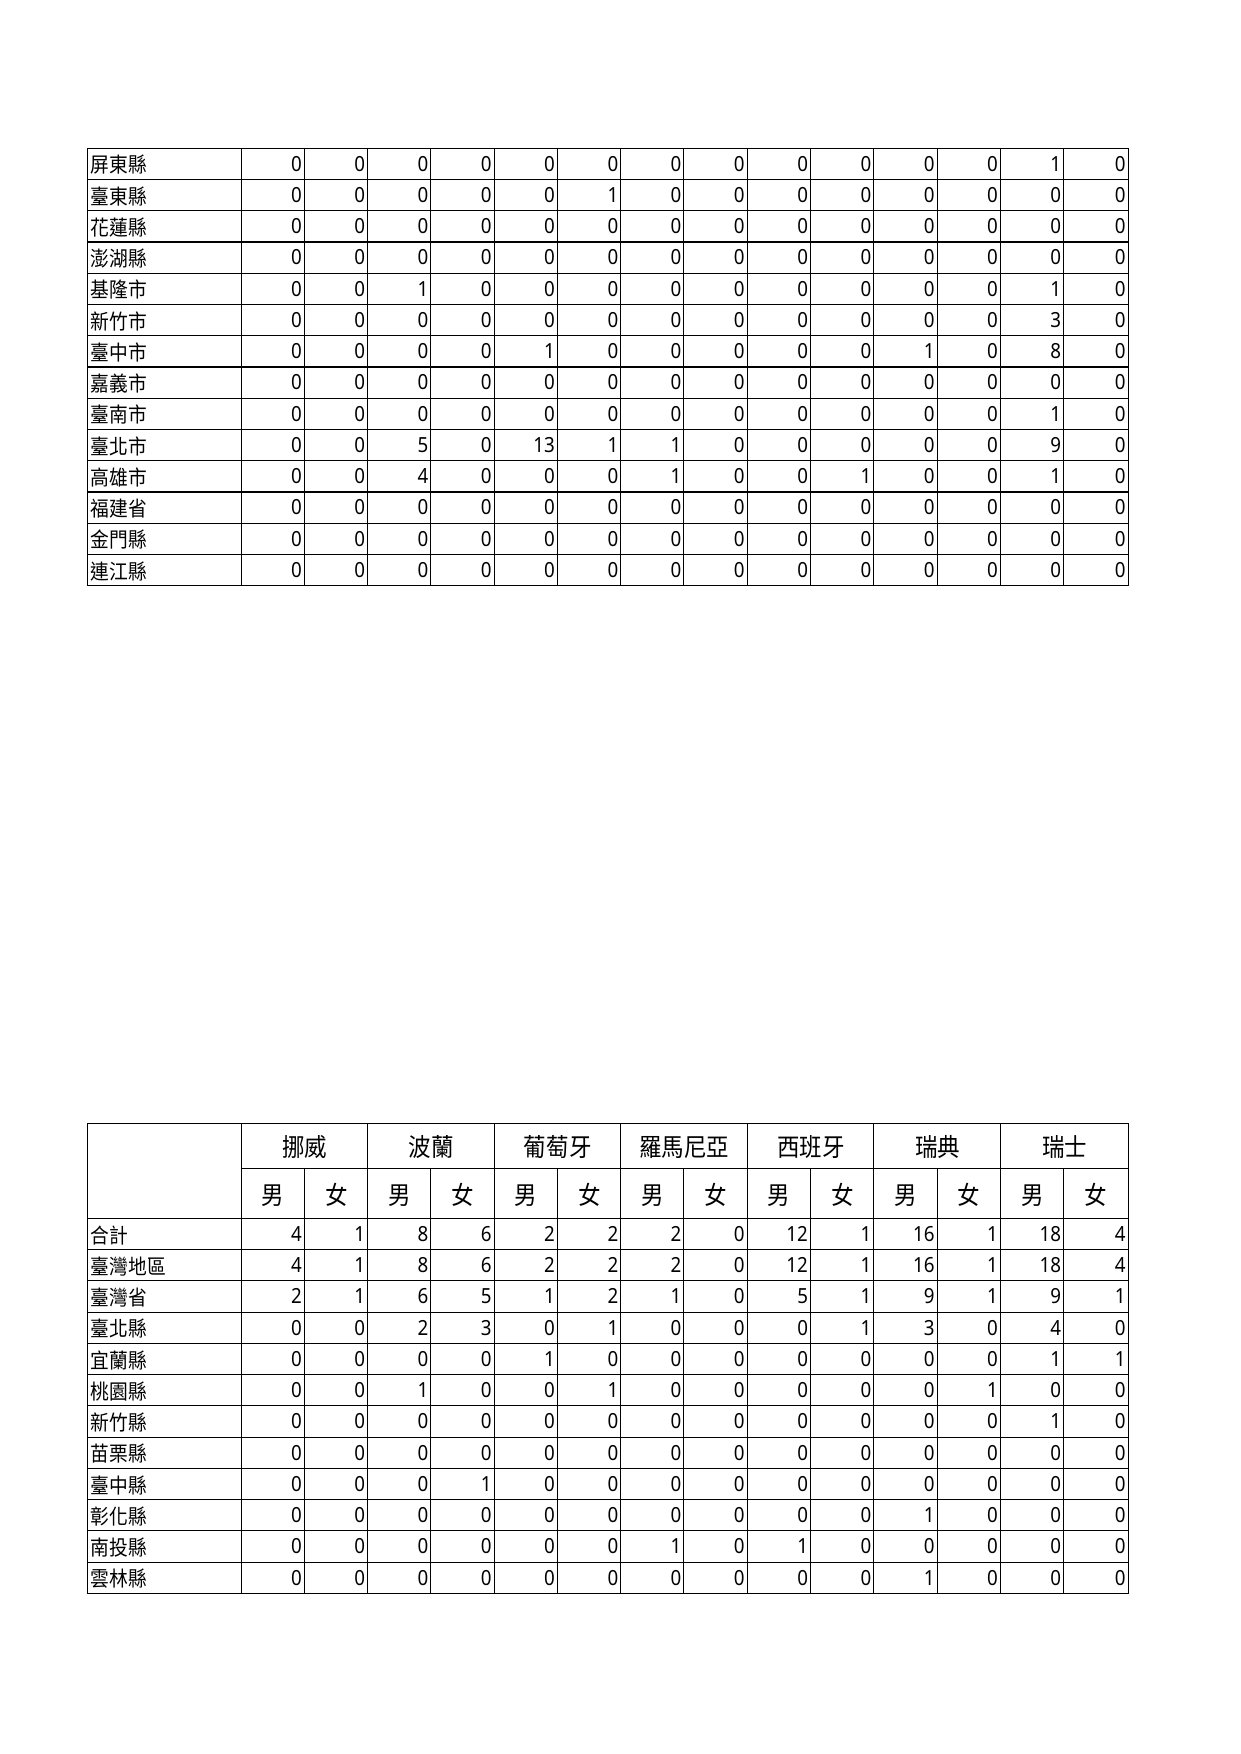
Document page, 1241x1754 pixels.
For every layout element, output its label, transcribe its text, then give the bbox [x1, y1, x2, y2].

table_cell 0 [431, 493, 494, 523]
table_cell 0 [621, 336, 683, 366]
table_cell 0 [748, 555, 810, 585]
table_cell 0 [1001, 524, 1063, 554]
table_header 羅馬尼亞 [621, 1124, 747, 1168]
table_cell 0 [242, 430, 304, 460]
table_cell 0 [1064, 149, 1128, 179]
table_cell 0 [621, 243, 683, 273]
table_cell 0 [1064, 1563, 1128, 1593]
table_cell 0 [558, 1531, 620, 1562]
table_cell 0 [495, 1313, 557, 1343]
table_cell 臺北縣 [88, 1313, 241, 1343]
table_cell 女 [1064, 1169, 1128, 1218]
table_cell 0 [242, 1500, 304, 1530]
table_cell 0 [1064, 1531, 1128, 1562]
table_cell 0 [938, 1531, 1000, 1562]
table_cell 0 [368, 243, 430, 273]
table_cell 0 [431, 274, 494, 304]
table_cell 0 [558, 524, 620, 554]
table_cell 1 [558, 430, 620, 460]
table_cell 0 [874, 274, 937, 304]
table_cell 臺中縣 [88, 1469, 241, 1499]
table_cell 1 [558, 180, 620, 210]
table_cell 0 [242, 180, 304, 210]
table_cell 0 [684, 274, 747, 304]
table_cell 0 [621, 1469, 683, 1499]
table_cell 0 [938, 493, 1000, 523]
table_cell 3 [1001, 305, 1063, 335]
table_cell 男 [242, 1169, 304, 1218]
table_cell 0 [811, 524, 873, 554]
table_cell 0 [558, 305, 620, 335]
table_cell 0 [558, 243, 620, 273]
table_cell 0 [495, 274, 557, 304]
table_cell 0 [242, 1469, 304, 1499]
table_cell 0 [811, 1438, 873, 1468]
table_cell 0 [684, 399, 747, 429]
table_cell 5 [748, 1281, 810, 1312]
table_cell 1 [621, 430, 683, 460]
table_cell 0 [431, 555, 494, 585]
table_cell 0 [431, 1375, 494, 1405]
table_cell 0 [431, 243, 494, 273]
table_cell 0 [874, 399, 937, 429]
table_cell 0 [874, 430, 937, 460]
table_cell 0 [305, 1406, 367, 1437]
table_cell 0 [242, 1531, 304, 1562]
table_cell 0 [368, 399, 430, 429]
table_cell 0 [1064, 1375, 1128, 1405]
table_cell 0 [1064, 336, 1128, 366]
table_cell 女 [431, 1169, 494, 1218]
table_cell 0 [874, 1531, 937, 1562]
table_cell 0 [305, 1531, 367, 1562]
table_cell 0 [748, 1344, 810, 1374]
table_cell 0 [368, 211, 430, 241]
table_cell 0 [621, 493, 683, 523]
table_cell 0 [368, 1344, 430, 1374]
table_cell 1 [558, 1375, 620, 1405]
table_cell 0 [305, 493, 367, 523]
table_cell 5 [431, 1281, 494, 1312]
table_cell 0 [242, 274, 304, 304]
table_cell 0 [368, 1469, 430, 1499]
table_cell 0 [368, 336, 430, 366]
table_cell 彰化縣 [88, 1500, 241, 1530]
table_cell 0 [684, 1531, 747, 1562]
table_cell 0 [938, 461, 1000, 491]
table_cell 0 [874, 555, 937, 585]
table_cell 0 [874, 180, 937, 210]
table_cell 0 [1064, 524, 1128, 554]
table_cell 2 [242, 1281, 304, 1312]
table_cell 0 [558, 1563, 620, 1593]
table_cell 0 [684, 368, 747, 398]
table_cell 0 [621, 1375, 683, 1405]
table_cell 臺灣地區 [88, 1250, 241, 1280]
table_cell 0 [621, 1563, 683, 1593]
table_cell 0 [621, 1406, 683, 1437]
table_cell 0 [874, 368, 937, 398]
table_cell 1 [1001, 149, 1063, 179]
table_cell 0 [621, 180, 683, 210]
table_cell 0 [558, 368, 620, 398]
table_cell 2 [495, 1250, 557, 1280]
table_cell 0 [938, 555, 1000, 585]
table_cell 0 [748, 1563, 810, 1593]
table_cell 臺東縣 [88, 180, 241, 210]
table_cell 0 [558, 1344, 620, 1374]
table_cell 0 [558, 399, 620, 429]
table_cell 8 [368, 1250, 430, 1280]
table_cell 6 [431, 1219, 494, 1249]
table_cell 0 [558, 1500, 620, 1530]
table_cell 0 [1001, 1563, 1063, 1593]
table_cell 0 [242, 368, 304, 398]
table_cell 0 [621, 368, 683, 398]
table_cell 0 [684, 524, 747, 554]
table_cell 0 [938, 305, 1000, 335]
table_cell 0 [684, 1250, 747, 1280]
table_cell 0 [242, 149, 304, 179]
table_cell 2 [621, 1219, 683, 1249]
table_cell 1 [811, 1219, 873, 1249]
table_cell 0 [305, 461, 367, 491]
table_header 波蘭 [368, 1124, 494, 1168]
table_cell 0 [1001, 180, 1063, 210]
table_cell 0 [1001, 243, 1063, 273]
table_cell 4 [1064, 1219, 1128, 1249]
table_cell 0 [874, 493, 937, 523]
table_cell 0 [1064, 1406, 1128, 1437]
table_cell 基隆市 [88, 274, 241, 304]
table_cell 屏東縣 [88, 149, 241, 179]
table_cell 0 [684, 1469, 747, 1499]
table_cell 0 [242, 555, 304, 585]
table_cell 0 [748, 1438, 810, 1468]
table_cell 2 [558, 1281, 620, 1312]
table_cell 0 [811, 1469, 873, 1499]
table_cell 0 [811, 399, 873, 429]
table_cell 0 [938, 274, 1000, 304]
table_cell 4 [1064, 1250, 1128, 1280]
table_cell 0 [811, 1500, 873, 1530]
table_cell 0 [684, 149, 747, 179]
table_cell 0 [811, 430, 873, 460]
table_cell 0 [558, 149, 620, 179]
table_header 瑞典 [874, 1124, 1000, 1168]
table_cell 0 [495, 305, 557, 335]
table_cell 0 [621, 1438, 683, 1468]
table_cell 0 [684, 493, 747, 523]
table_cell 0 [1001, 555, 1063, 585]
table_cell 0 [1001, 1531, 1063, 1562]
table_cell 0 [305, 1344, 367, 1374]
table_cell 0 [1064, 274, 1128, 304]
table_cell 0 [938, 399, 1000, 429]
table_cell 0 [431, 1344, 494, 1374]
table_cell 0 [621, 211, 683, 241]
table_cell 0 [748, 1406, 810, 1437]
table_cell 0 [1064, 368, 1128, 398]
table_cell 0 [684, 430, 747, 460]
table_cell 0 [1064, 399, 1128, 429]
table_cell 1 [811, 1250, 873, 1280]
table_cell 0 [431, 1406, 494, 1437]
table_cell 0 [621, 274, 683, 304]
table_cell 高雄市 [88, 461, 241, 491]
table_cell 男 [495, 1169, 557, 1218]
table_cell 0 [684, 1281, 747, 1312]
table_cell 0 [431, 368, 494, 398]
table_cell 0 [684, 555, 747, 585]
table_cell 0 [621, 1344, 683, 1374]
table_cell 1 [1064, 1344, 1128, 1374]
table_cell 0 [1064, 211, 1128, 241]
table_cell 1 [1001, 399, 1063, 429]
table_cell 0 [811, 1406, 873, 1437]
table_cell 0 [1001, 368, 1063, 398]
table_cell 0 [305, 274, 367, 304]
table_cell 女 [684, 1169, 747, 1218]
table_cell 0 [684, 1219, 747, 1249]
table_cell 福建省 [88, 493, 241, 523]
table_cell 0 [621, 1313, 683, 1343]
table_cell 6 [431, 1250, 494, 1280]
table_cell 0 [368, 1500, 430, 1530]
table_cell 0 [874, 524, 937, 554]
table_cell 9 [874, 1281, 937, 1312]
table_cell 0 [558, 336, 620, 366]
table_cell 0 [1064, 493, 1128, 523]
table_cell 0 [305, 1438, 367, 1468]
table_cell 0 [431, 149, 494, 179]
table_cell 0 [368, 180, 430, 210]
table_cell 1 [811, 1281, 873, 1312]
table_cell 0 [621, 555, 683, 585]
table_cell 1 [621, 1281, 683, 1312]
table_cell 0 [748, 493, 810, 523]
table_cell 0 [811, 336, 873, 366]
table_header 西班牙 [748, 1124, 873, 1168]
table_header [88, 1124, 241, 1218]
table_cell 0 [305, 368, 367, 398]
table_cell 1 [874, 336, 937, 366]
table_cell 0 [305, 305, 367, 335]
table_cell 0 [938, 180, 1000, 210]
table_cell 0 [368, 524, 430, 554]
table_cell 0 [621, 524, 683, 554]
table_cell 1 [1064, 1281, 1128, 1312]
table_cell 1 [938, 1219, 1000, 1249]
table_cell 0 [495, 493, 557, 523]
table_cell 0 [748, 336, 810, 366]
table_cell 0 [368, 1531, 430, 1562]
table_cell 0 [684, 1344, 747, 1374]
table_cell 0 [1064, 1313, 1128, 1343]
table_cell 0 [938, 211, 1000, 241]
table_cell 0 [748, 430, 810, 460]
table_cell 0 [495, 1375, 557, 1405]
table_cell 0 [1001, 493, 1063, 523]
table_cell 0 [684, 1406, 747, 1437]
table_cell 4 [242, 1250, 304, 1280]
table_cell 臺中市 [88, 336, 241, 366]
table_cell 1 [495, 1281, 557, 1312]
table_cell 1 [1001, 461, 1063, 491]
table_cell 男 [621, 1169, 683, 1218]
table_cell 0 [368, 305, 430, 335]
table_cell 合計 [88, 1219, 241, 1249]
table_cell 8 [368, 1219, 430, 1249]
table_cell 0 [1064, 430, 1128, 460]
table_cell 0 [748, 1469, 810, 1499]
table_cell 0 [938, 1344, 1000, 1374]
table_cell 0 [242, 399, 304, 429]
table_cell 0 [558, 211, 620, 241]
table_cell 8 [1001, 336, 1063, 366]
table_cell 4 [242, 1219, 304, 1249]
table_cell 0 [305, 555, 367, 585]
table_cell 0 [1064, 243, 1128, 273]
table_cell 0 [748, 180, 810, 210]
table_cell 0 [495, 211, 557, 241]
table_cell 0 [305, 1313, 367, 1343]
table_cell 1 [495, 336, 557, 366]
table_cell 0 [1001, 1438, 1063, 1468]
table_cell 苗栗縣 [88, 1438, 241, 1468]
table_cell 1 [748, 1531, 810, 1562]
table_cell 0 [874, 305, 937, 335]
table_cell 0 [684, 243, 747, 273]
table_cell 1 [305, 1250, 367, 1280]
table_cell 0 [874, 1406, 937, 1437]
table_cell 0 [1001, 1500, 1063, 1530]
table_cell 0 [431, 1531, 494, 1562]
table_cell 1 [621, 461, 683, 491]
table_cell 0 [495, 243, 557, 273]
table_header 葡萄牙 [495, 1124, 620, 1168]
table_cell 0 [811, 493, 873, 523]
table_cell 0 [495, 399, 557, 429]
table_cell 3 [874, 1313, 937, 1343]
table_cell 0 [748, 243, 810, 273]
table_cell 0 [874, 1344, 937, 1374]
table_cell 0 [811, 274, 873, 304]
table_cell 0 [874, 149, 937, 179]
table_cell 0 [811, 243, 873, 273]
table_cell 18 [1001, 1250, 1063, 1280]
table_cell 0 [1064, 180, 1128, 210]
table_cell 嘉義市 [88, 368, 241, 398]
table_cell 0 [811, 1563, 873, 1593]
table_cell 1 [874, 1500, 937, 1530]
table_cell 0 [938, 336, 1000, 366]
table_cell 0 [431, 211, 494, 241]
table_cell 1 [305, 1281, 367, 1312]
table_cell 0 [558, 274, 620, 304]
table_cell 2 [368, 1313, 430, 1343]
table_cell 男 [874, 1169, 937, 1218]
table_cell 2 [558, 1219, 620, 1249]
table_cell 0 [938, 1469, 1000, 1499]
table_cell 0 [874, 1469, 937, 1499]
table_cell 3 [431, 1313, 494, 1343]
table_cell 2 [495, 1219, 557, 1249]
table_cell 0 [938, 1406, 1000, 1437]
table_cell 0 [305, 336, 367, 366]
table_cell 0 [748, 524, 810, 554]
table_cell 0 [242, 243, 304, 273]
table_cell 0 [305, 399, 367, 429]
table_cell 0 [431, 305, 494, 335]
table_cell 0 [811, 368, 873, 398]
table_cell 0 [368, 1406, 430, 1437]
table_cell 花蓮縣 [88, 211, 241, 241]
table_cell 0 [1001, 1375, 1063, 1405]
table_cell 男 [748, 1169, 810, 1218]
table_cell 16 [874, 1250, 937, 1280]
table_cell 1 [368, 1375, 430, 1405]
table_cell 1 [811, 461, 873, 491]
table_cell 0 [495, 1563, 557, 1593]
table_cell 0 [242, 461, 304, 491]
table_cell 1 [305, 1219, 367, 1249]
table_cell 0 [242, 1375, 304, 1405]
table_cell 0 [431, 399, 494, 429]
table_cell 0 [242, 493, 304, 523]
table_cell 0 [368, 368, 430, 398]
table_header 瑞士 [1001, 1124, 1128, 1168]
table_cell 0 [495, 1438, 557, 1468]
table_cell 0 [811, 1531, 873, 1562]
table_cell 0 [305, 1563, 367, 1593]
table_cell 12 [748, 1219, 810, 1249]
table_cell 0 [811, 1344, 873, 1374]
table_cell 0 [748, 274, 810, 304]
table_cell 女 [938, 1169, 1000, 1218]
table_cell 0 [938, 243, 1000, 273]
table_cell 0 [748, 305, 810, 335]
table_cell 0 [305, 524, 367, 554]
table_cell 臺南市 [88, 399, 241, 429]
table_cell 0 [431, 1438, 494, 1468]
table_cell 1 [938, 1250, 1000, 1280]
table_cell 南投縣 [88, 1531, 241, 1562]
table_cell 0 [938, 368, 1000, 398]
table_cell 1 [495, 1344, 557, 1374]
table_cell 1 [1001, 1344, 1063, 1374]
table_cell 0 [558, 1469, 620, 1499]
table_cell 0 [748, 368, 810, 398]
table_cell 5 [368, 430, 430, 460]
table_header 挪威 [242, 1124, 367, 1168]
table_cell 0 [305, 1469, 367, 1499]
table_cell 0 [938, 1438, 1000, 1468]
table_cell 0 [811, 180, 873, 210]
table_cell 0 [1064, 555, 1128, 585]
table_cell 0 [431, 1500, 494, 1530]
table_cell 0 [811, 149, 873, 179]
table_cell 1 [938, 1375, 1000, 1405]
table_cell 0 [811, 305, 873, 335]
table_cell 女 [305, 1169, 367, 1218]
table_cell 0 [242, 524, 304, 554]
table_cell 宜蘭縣 [88, 1344, 241, 1374]
table_cell 13 [495, 430, 557, 460]
table_cell 0 [1001, 1469, 1063, 1499]
table_cell 0 [874, 211, 937, 241]
table_cell 0 [431, 430, 494, 460]
table_cell 6 [368, 1281, 430, 1312]
table_cell 0 [431, 180, 494, 210]
table_cell 0 [684, 1500, 747, 1530]
table_cell 0 [684, 180, 747, 210]
table_cell 0 [874, 461, 937, 491]
table_cell 0 [368, 1438, 430, 1468]
table_cell 2 [558, 1250, 620, 1280]
table_cell 0 [684, 461, 747, 491]
table_cell 0 [242, 1344, 304, 1374]
table_cell 0 [558, 493, 620, 523]
table_cell 0 [495, 461, 557, 491]
table_cell 0 [811, 211, 873, 241]
table_cell 0 [242, 305, 304, 335]
table_cell 0 [495, 524, 557, 554]
table_cell 0 [242, 211, 304, 241]
table_cell 0 [495, 180, 557, 210]
table_cell 1 [1001, 1406, 1063, 1437]
table_cell 0 [368, 149, 430, 179]
table_cell 0 [495, 1469, 557, 1499]
table_cell 0 [748, 1375, 810, 1405]
table_cell 4 [1001, 1313, 1063, 1343]
table_cell 0 [621, 149, 683, 179]
table_cell 0 [874, 243, 937, 273]
table_cell 1 [938, 1281, 1000, 1312]
table_cell 0 [938, 524, 1000, 554]
table_cell 0 [684, 1438, 747, 1468]
table_cell 雲林縣 [88, 1563, 241, 1593]
table_cell 0 [874, 1438, 937, 1468]
table_cell 男 [368, 1169, 430, 1218]
table_cell 0 [748, 1313, 810, 1343]
table_cell 0 [431, 336, 494, 366]
table_cell 0 [811, 1375, 873, 1405]
table_cell 臺北市 [88, 430, 241, 460]
table_cell 0 [368, 1563, 430, 1593]
table_cell 16 [874, 1219, 937, 1249]
table_cell 0 [684, 1313, 747, 1343]
table_cell 0 [242, 1563, 304, 1593]
table_cell 0 [558, 1406, 620, 1437]
table_cell 0 [621, 399, 683, 429]
table_cell 4 [368, 461, 430, 491]
table_cell 0 [1064, 305, 1128, 335]
table_cell 0 [495, 555, 557, 585]
table_cell 0 [368, 493, 430, 523]
table_cell 0 [305, 149, 367, 179]
table_cell 0 [305, 430, 367, 460]
table_cell 1 [811, 1313, 873, 1343]
table_cell 0 [1064, 461, 1128, 491]
table_cell 0 [938, 149, 1000, 179]
table_cell 0 [495, 1406, 557, 1437]
table_cell 0 [748, 211, 810, 241]
table_cell 1 [874, 1563, 937, 1593]
table_cell 0 [242, 336, 304, 366]
table_cell 女 [558, 1169, 620, 1218]
table_cell 0 [431, 461, 494, 491]
table_cell 0 [684, 305, 747, 335]
table_cell 2 [621, 1250, 683, 1280]
table_cell 0 [938, 1313, 1000, 1343]
table_cell 0 [431, 1563, 494, 1593]
table_cell 0 [748, 1500, 810, 1530]
table_cell 0 [938, 430, 1000, 460]
table_cell 0 [495, 368, 557, 398]
table_cell 0 [621, 1500, 683, 1530]
table_cell 0 [558, 1438, 620, 1468]
table_cell 0 [495, 149, 557, 179]
table_cell 0 [938, 1500, 1000, 1530]
table_cell 連江縣 [88, 555, 241, 585]
table_cell 0 [748, 149, 810, 179]
table_cell 0 [684, 1563, 747, 1593]
table_cell 12 [748, 1250, 810, 1280]
table_cell 0 [305, 180, 367, 210]
table_cell 1 [368, 274, 430, 304]
table_cell 澎湖縣 [88, 243, 241, 273]
table_cell 0 [874, 1375, 937, 1405]
table_cell 1 [1001, 274, 1063, 304]
table_cell 金門縣 [88, 524, 241, 554]
table_cell 0 [748, 399, 810, 429]
table_cell 0 [1064, 1469, 1128, 1499]
table_cell 0 [305, 211, 367, 241]
table_cell 0 [684, 336, 747, 366]
table_cell 桃園縣 [88, 1375, 241, 1405]
table_cell 0 [684, 1375, 747, 1405]
table_cell 0 [1064, 1438, 1128, 1468]
table_cell 0 [242, 1438, 304, 1468]
table_cell 新竹市 [88, 305, 241, 335]
table_cell 0 [1064, 1500, 1128, 1530]
table_cell 0 [558, 461, 620, 491]
table_cell 0 [368, 555, 430, 585]
table_cell 0 [431, 524, 494, 554]
table_cell 新竹縣 [88, 1406, 241, 1437]
table_cell 1 [621, 1531, 683, 1562]
table_cell 18 [1001, 1219, 1063, 1249]
table_cell 女 [811, 1169, 873, 1218]
table_cell 0 [305, 1500, 367, 1530]
table_cell 0 [1001, 211, 1063, 241]
table_cell 1 [431, 1469, 494, 1499]
table_cell 0 [558, 555, 620, 585]
table_cell 0 [305, 1375, 367, 1405]
table_cell 0 [684, 211, 747, 241]
table_cell 1 [558, 1313, 620, 1343]
table_cell 0 [495, 1531, 557, 1562]
table_cell 0 [621, 305, 683, 335]
table_cell 9 [1001, 1281, 1063, 1312]
table_cell 0 [495, 1500, 557, 1530]
table_cell 0 [748, 461, 810, 491]
table_cell 0 [938, 1563, 1000, 1593]
table_cell 0 [305, 243, 367, 273]
table_cell 0 [242, 1406, 304, 1437]
table_cell 9 [1001, 430, 1063, 460]
table_cell 男 [1001, 1169, 1063, 1218]
table_cell 0 [811, 555, 873, 585]
table_cell 0 [242, 1313, 304, 1343]
table_cell 臺灣省 [88, 1281, 241, 1312]
